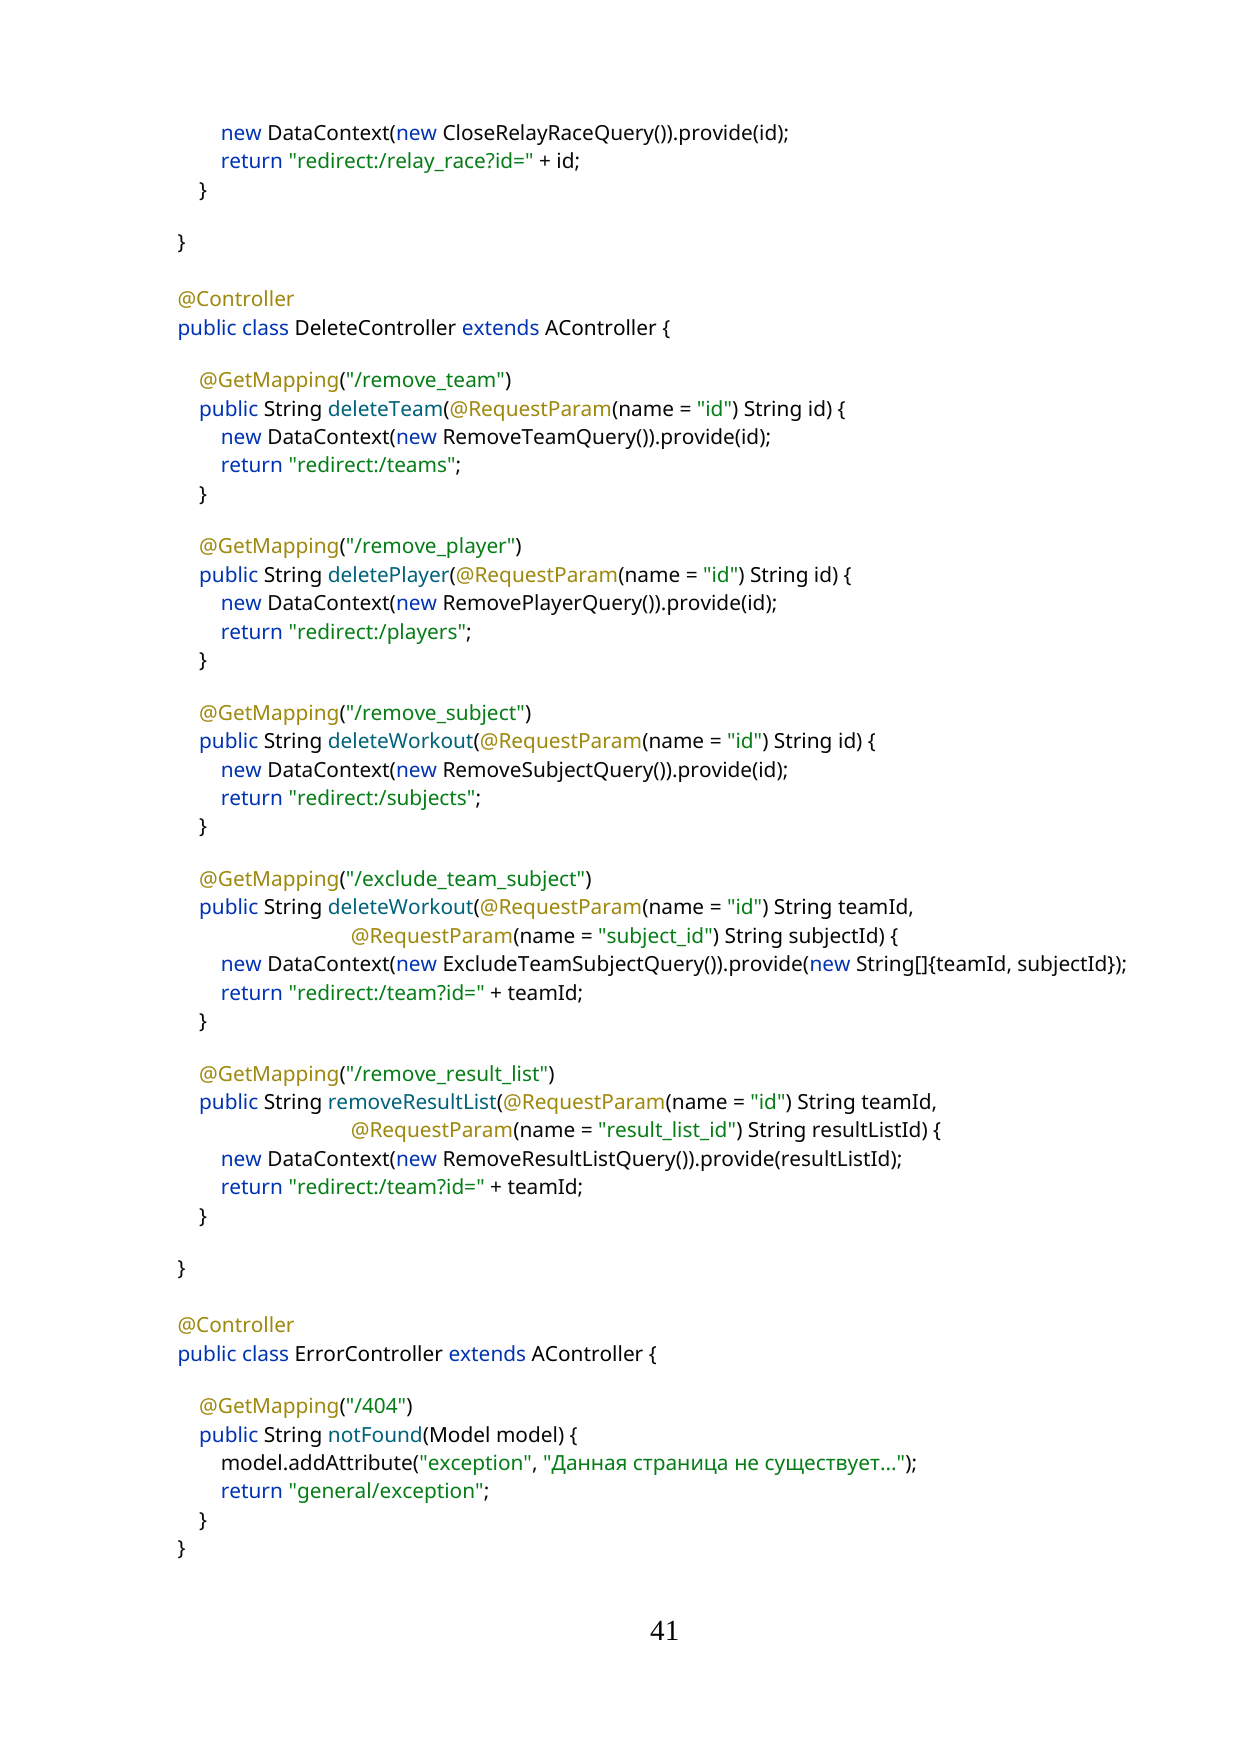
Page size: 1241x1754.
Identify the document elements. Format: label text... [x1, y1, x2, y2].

text @Controller public class ErrorController extends AController { @GetMapping("/404") public String notFound(Model model) { model.addAttribute("exception", "Данная страница не существует..."); return "general/exception"; } } [177, 1310, 1152, 1562]
text @Controller public class DeleteController extends AController { @GetMapping("/remove_team") public String deleteTeam(@RequestParam(name = "id") String id) { new DataContext(new RemoveTeamQuery()).provide(id); return "redirect:/teams"; } @GetMapping("/remove_player") public String deletePlayer(@RequestParam(name = "id") String id) { new DataContext(new RemovePlayerQuery()).provide(id); return "redirect:/players"; } @GetMapping("/remove_subject") public String deleteWorkout(@RequestParam(name = "id") String id) { new DataContext(new RemoveSubjectQuery()).provide(id); return "redirect:/subjects"; } @GetMapping("/exclude_team_subject") public String deleteWorkout(@RequestParam(name = "id") String teamId, @RequestParam(name = "subject_id") String subjectId) { new DataContext(new ExcludeTeamSubjectQuery()).provide(new String[]{teamId, subjectId}); return "redirect:/team?id=" + teamId; } @GetMapping("/remove_result_list") public String removeResultList(@RequestParam(name = "id") String teamId, @RequestParam(name = "result_list_id") String resultListId) { new DataContext(new RemoveResultListQuery()).provide(resultListId); return "redirect:/team?id=" + teamId; } } [177, 284, 1152, 1282]
text new DataContext(new CloseRelayRaceQuery()).provide(id); return "redirect:/relay_race?id=" + id; } } [177, 118, 1152, 256]
